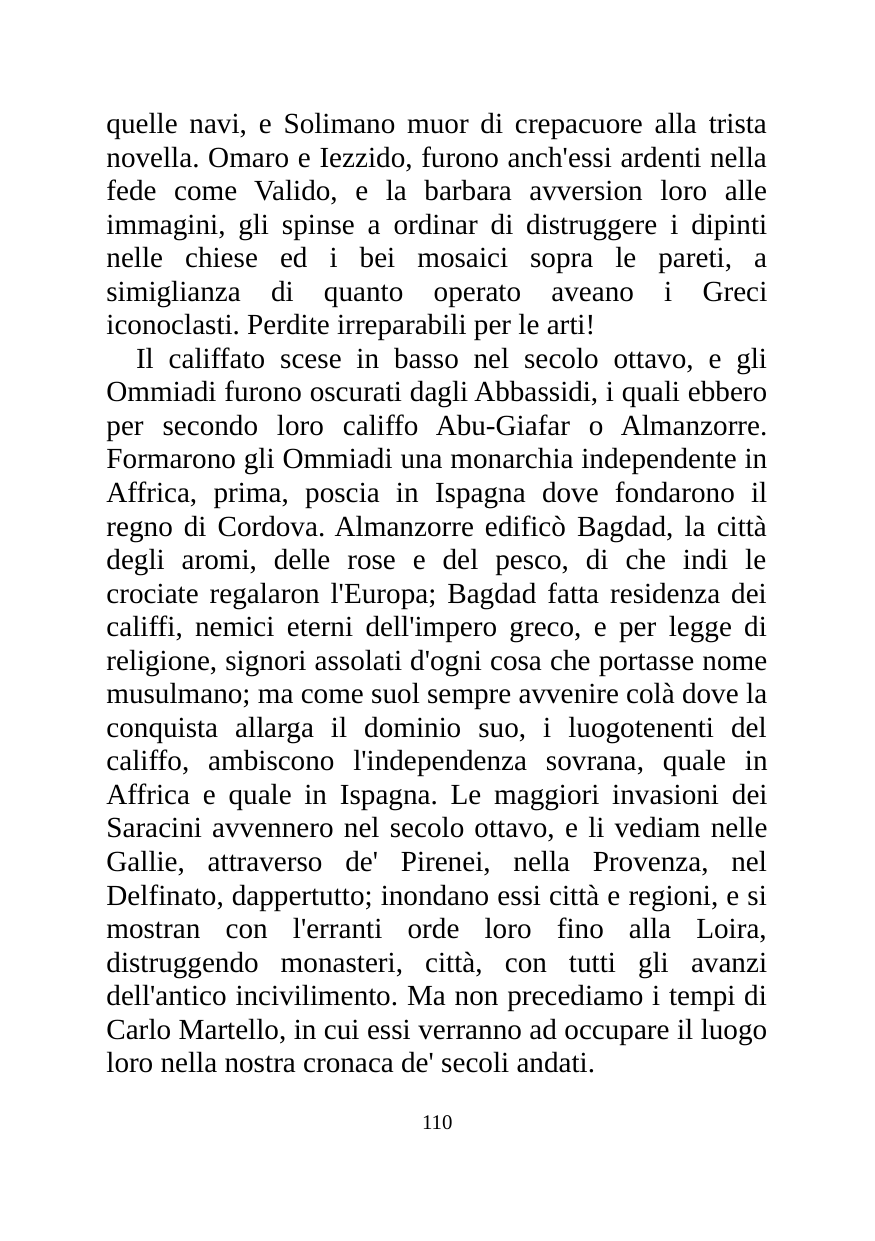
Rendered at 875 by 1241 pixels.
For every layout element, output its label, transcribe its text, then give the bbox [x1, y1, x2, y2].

text quelle navi, e Solimano muor di crepacuore alla trista novella. Omaro e Iezzido, furono anch'essi ardenti nella fede come Valido, e la barbara avversion loro alle immagini, gli spinse a ordinar di distruggere i dipinti nelle chiese ed i bei mosaici sopra le pareti, a simiglianza di quanto operato aveano i Greci iconoclasti. Perdite irreparabili per le arti! [106, 106, 768, 341]
text Il califfato scese in basso nel secolo ottavo, e gli Ommiadi furono oscurati dagli Abbassidi, i quali ebbero per secondo loro califfo Abu-Giafar o Almanzorre. Formarono gli Ommiadi una monarchia independente in Affrica, prima, poscia in Ispagna dove fondarono il regno di Cordova. Almanzorre edificò Bagdad, la città degli aromi, delle rose e del pesco, di che indi le crociate regalaron l'Europa; Bagdad fatta residenza dei califfi, nemici eterni dell'impero greco, e per legge di religione, signori assolati d'ogni cosa che portasse nome musulmano; ma come suol sempre avvenire colà dove la conquista allarga il dominio suo, i luogotenenti del califfo, ambiscono l'independenza sovrana, quale in Affrica e quale in Ispagna. Le maggiori invasioni dei Saracini avvennero nel secolo ottavo, e li vediam nelle Gallie, attraverso de' Pirenei, nella Provenza, nel Delfinato, dappertutto; inondano essi città e regioni, e si mostran con l'erranti orde loro fino alla Loira, distruggendo monasteri, città, con tutti gli avanzi dell'antico incivilimento. Ma non precediamo i tempi di Carlo Martello, in cui essi verranno ad occupare il luogo loro nella nostra cronaca de' secoli andati. [106, 341, 768, 1079]
